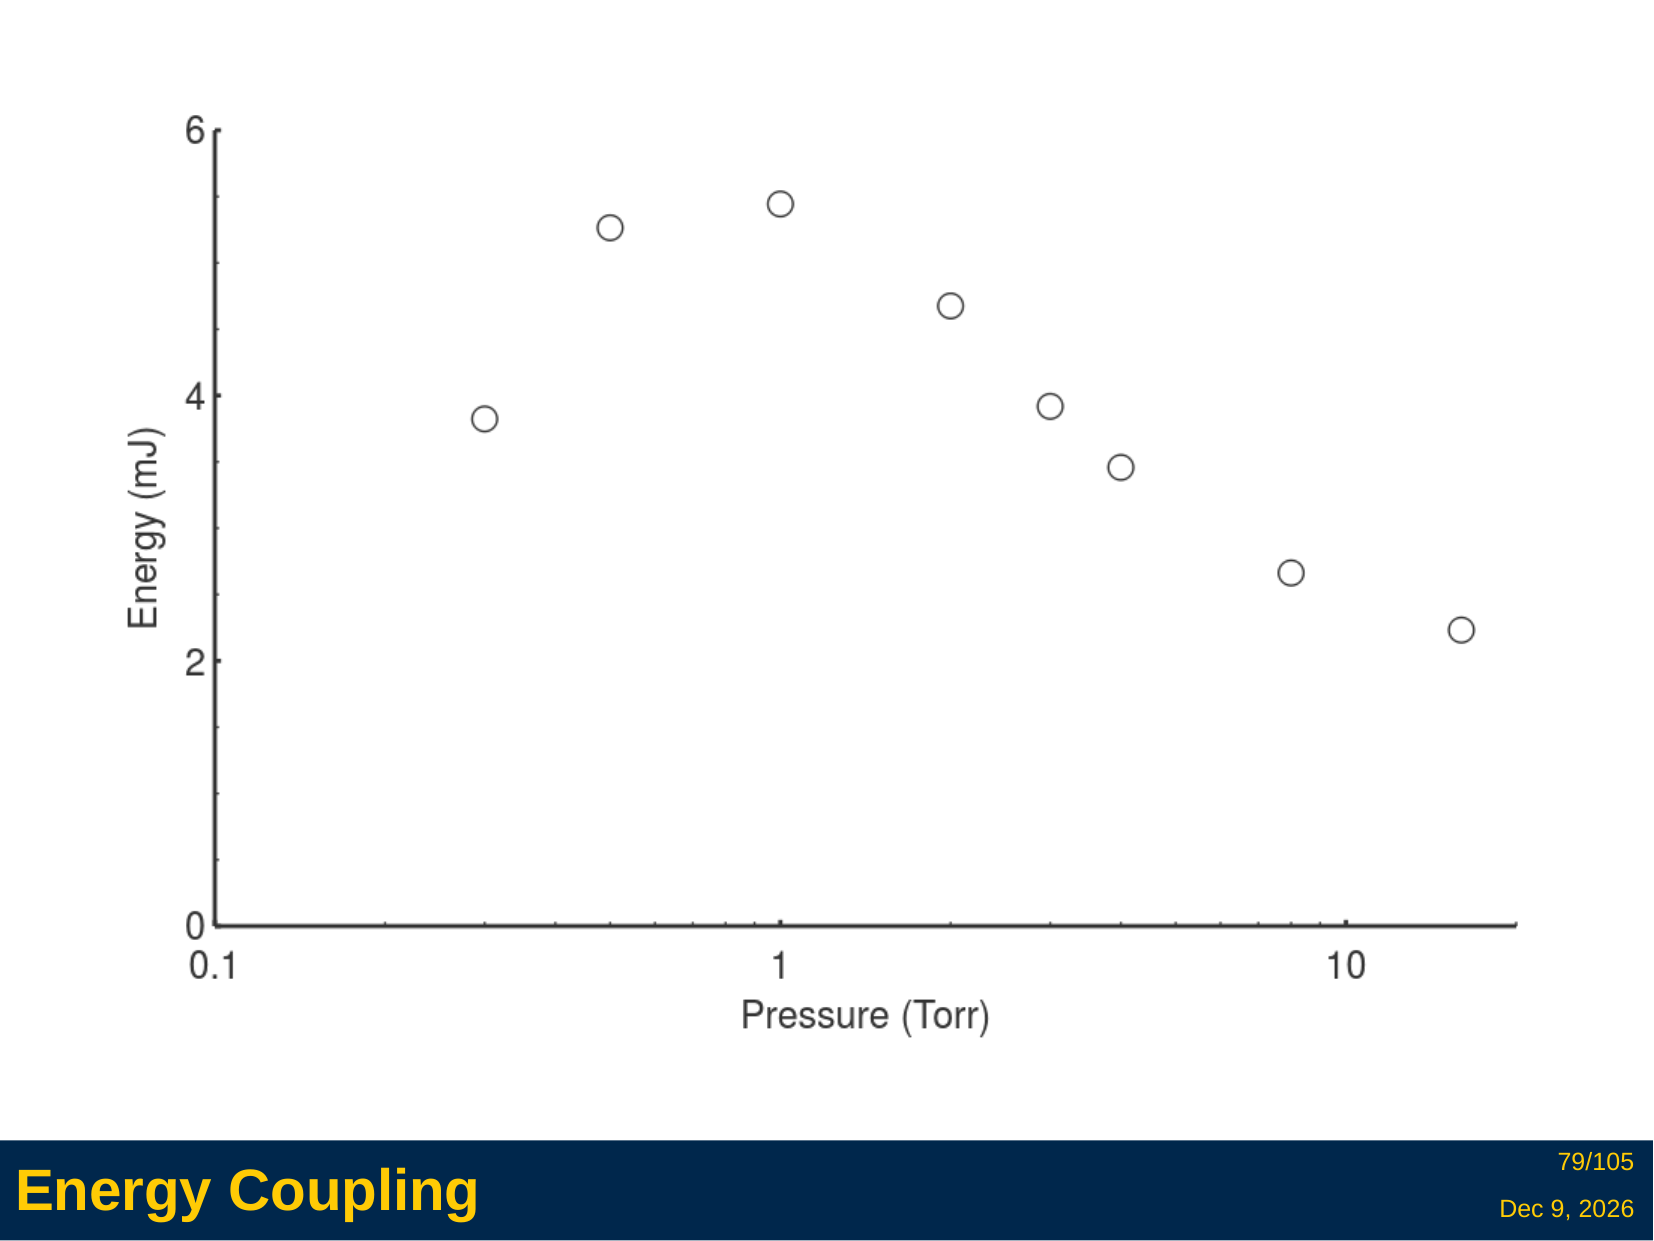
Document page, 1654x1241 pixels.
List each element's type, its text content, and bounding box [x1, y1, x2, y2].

picture [65, 93, 1554, 1039]
title Energy Coupling [14, 1140, 1380, 1241]
